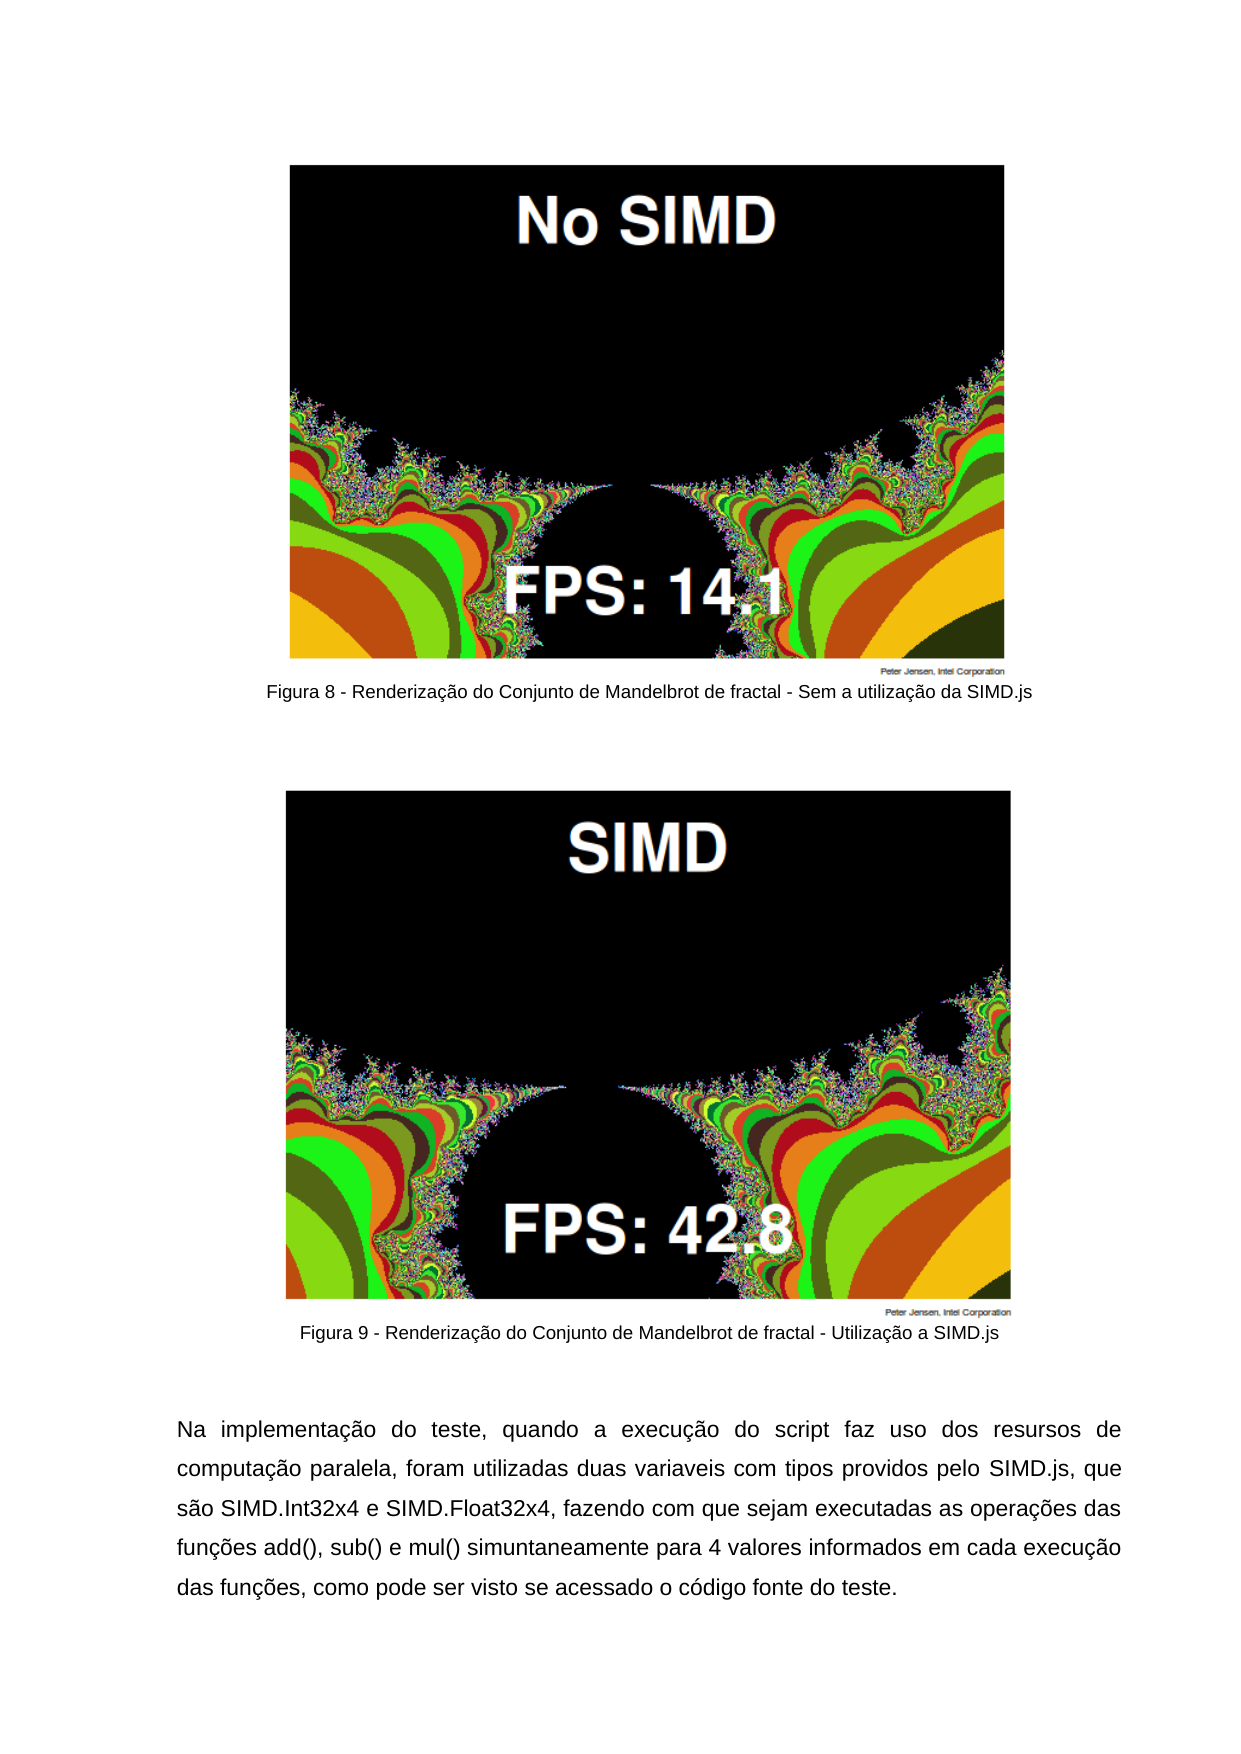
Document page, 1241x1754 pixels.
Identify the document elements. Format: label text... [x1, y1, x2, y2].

picture [280, 782, 1018, 1322]
text Figura 8 - Renderização do Conjunto de Mandelbrot de fractal - Sem a utilização da SIMD.js [257, 159, 1042, 703]
text Figura 9 - Renderização do Conjunto de Mandelbrot de fractal - Utilização a SIMD.js [257, 782, 1041, 1343]
picture [284, 159, 1015, 682]
text Na implementação do teste, quando a execução do script faz uso dos resursos de computação paralela, foram utilizadas duas variaveis com tipos providos pelo SIMD.js, que são SIMD.Int32x4 e SIMD.Float32x4, fazendo com que sejam executadas as operações das funções add(), sub() e mul() simuntaneamente para 4 valores informados em cada execução das funções, como pode ser visto se acessado o código fonte do teste. [177, 1416, 1122, 1600]
